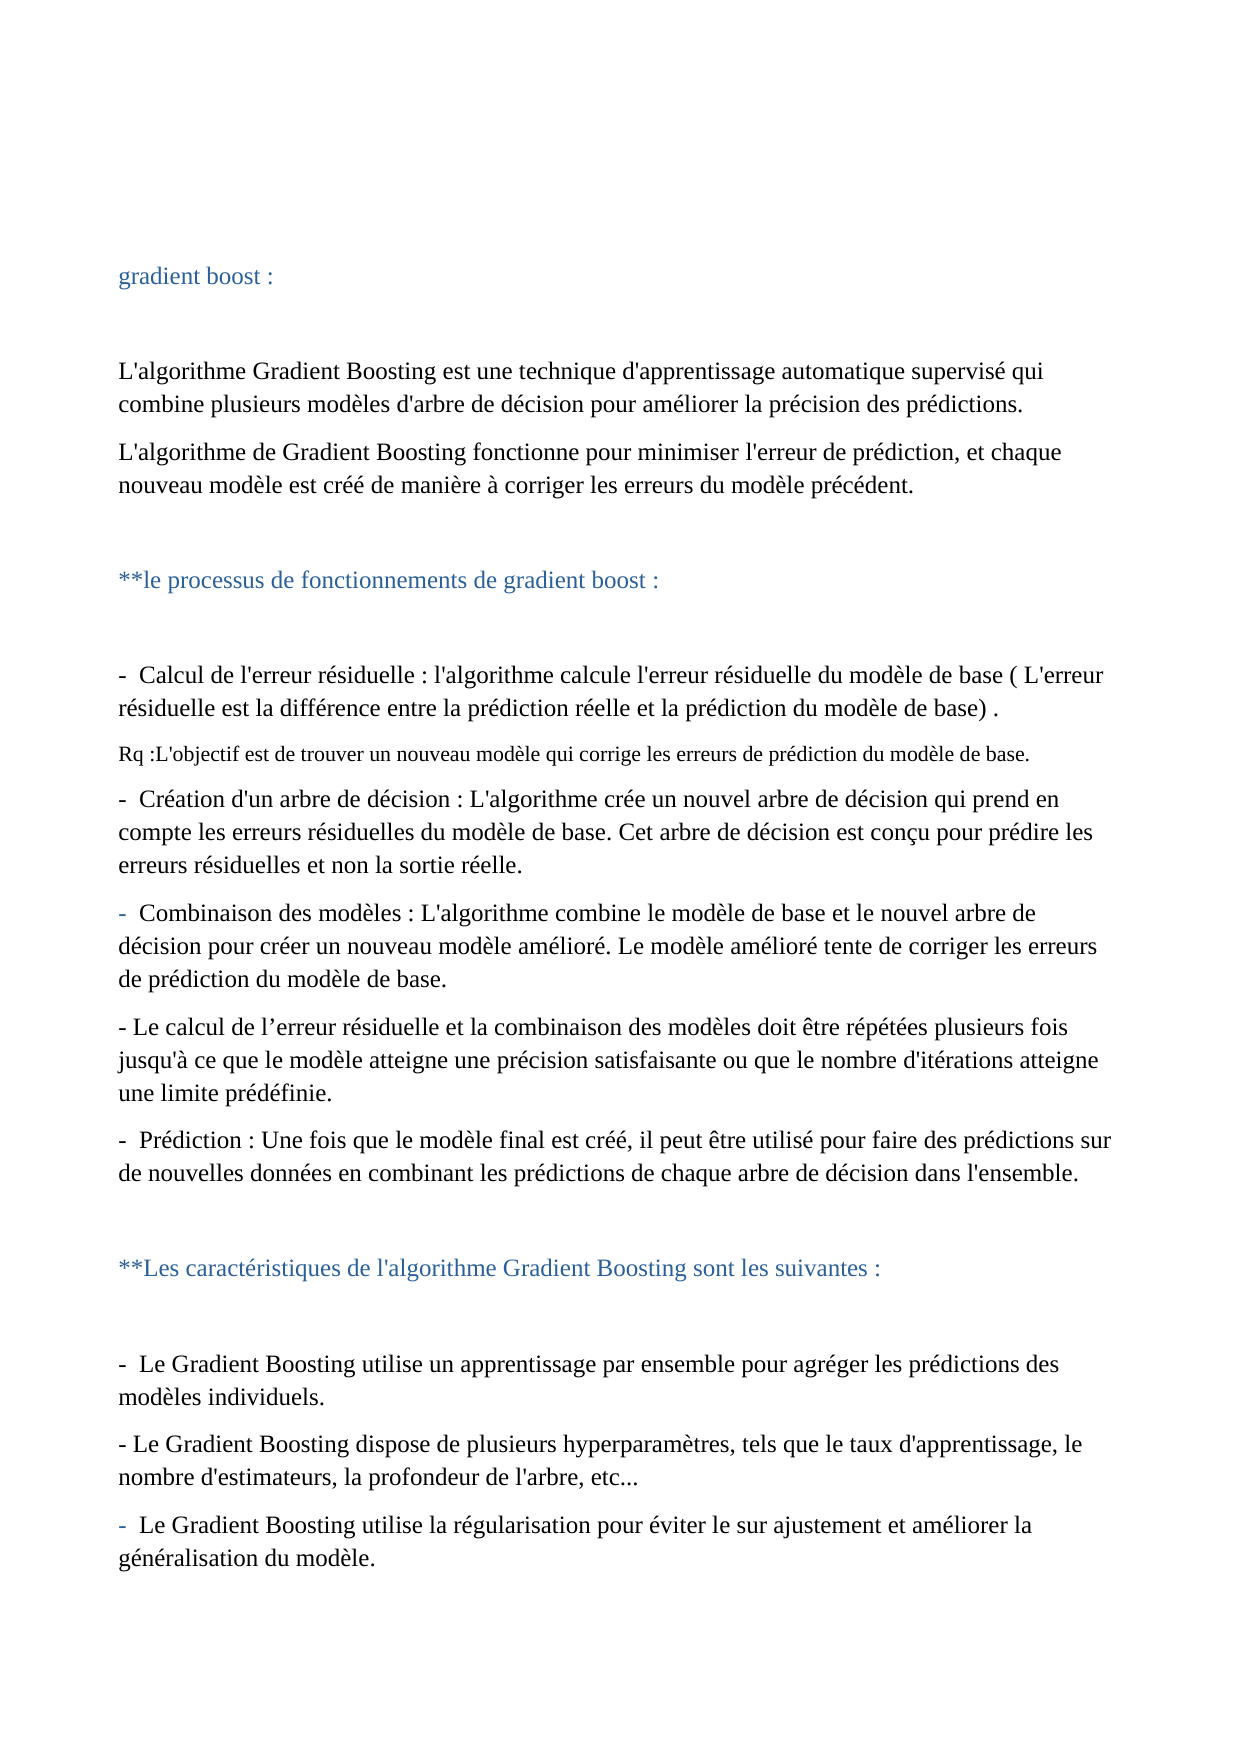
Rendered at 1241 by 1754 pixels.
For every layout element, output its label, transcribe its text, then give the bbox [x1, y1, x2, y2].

text - Le Gradient Boosting utilise la régularisation pour éviter le sur ajustement et améliorer la généralisation du modèle. [118, 1510, 1122, 1572]
text - Création d'un arbre de décision : L'algorithme crée un nouvel arbre de décision qui prend en compte les erreurs résiduelles du modèle de base. Cet arbre de décision est conçu pour prédire les erreurs résiduelles et non la sortie réelle. [118, 784, 1122, 879]
text - Calcul de l'erreur résiduelle : l'algorithme calcule l'erreur résiduelle du modèle de base ( L'erreur résiduelle est la différence entre la prédiction réelle et la prédiction du modèle de base) . [118, 660, 1122, 722]
text - Le Gradient Boosting dispose de plusieurs hyperparamètres, tels que le taux d'apprentissage, le nombre d'estimateurs, la profondeur de l'arbre, etc... [118, 1429, 1122, 1491]
text L'algorithme de Gradient Boosting fonctionne pour minimiser l'erreur de prédiction, et chaque nouveau modèle est créé de manière à corriger les erreurs du modèle précédent. [118, 437, 1122, 498]
text **Les caractéristiques de l'algorithme Gradient Boosting sont les suivantes : [118, 1253, 1122, 1282]
text L'algorithme Gradient Boosting est une technique d'apprentissage automatique supervisé qui combine plusieurs modèles d'arbre de décision pour améliorer la précision des prédictions. [118, 356, 1122, 418]
text - Le calcul de l’erreur résiduelle et la combinaison des modèles doit être répétées plusieurs fois jusqu'à ce que le modèle atteigne une précision satisfaisante ou que le nombre d'itérations atteigne une limite prédéfinie. [118, 1012, 1122, 1106]
text Rq :L'objectif est de trouver un nouveau modèle qui corrige les erreurs de prédiction du modèle de base. [118, 741, 1122, 766]
text - Combinaison des modèles : L'algorithme combine le modèle de base et le nouvel arbre de décision pour créer un nouveau modèle amélioré. Le modèle amélioré tente de corriger les erreurs de prédiction du modèle de base. [118, 898, 1122, 993]
text - Prédiction : Une fois que le modèle final est créé, il peut être utilisé pour faire des prédictions sur de nouvelles données en combinant les prédictions de chaque arbre de décision dans l'ensemble. [118, 1125, 1122, 1187]
text gradient boost : [118, 261, 1122, 290]
text **le processus de fonctionnements de gradient boost : [118, 565, 1122, 594]
text - Le Gradient Boosting utilise un apprentissage par ensemble pour agréger les prédictions des modèles individuels. [118, 1349, 1122, 1411]
